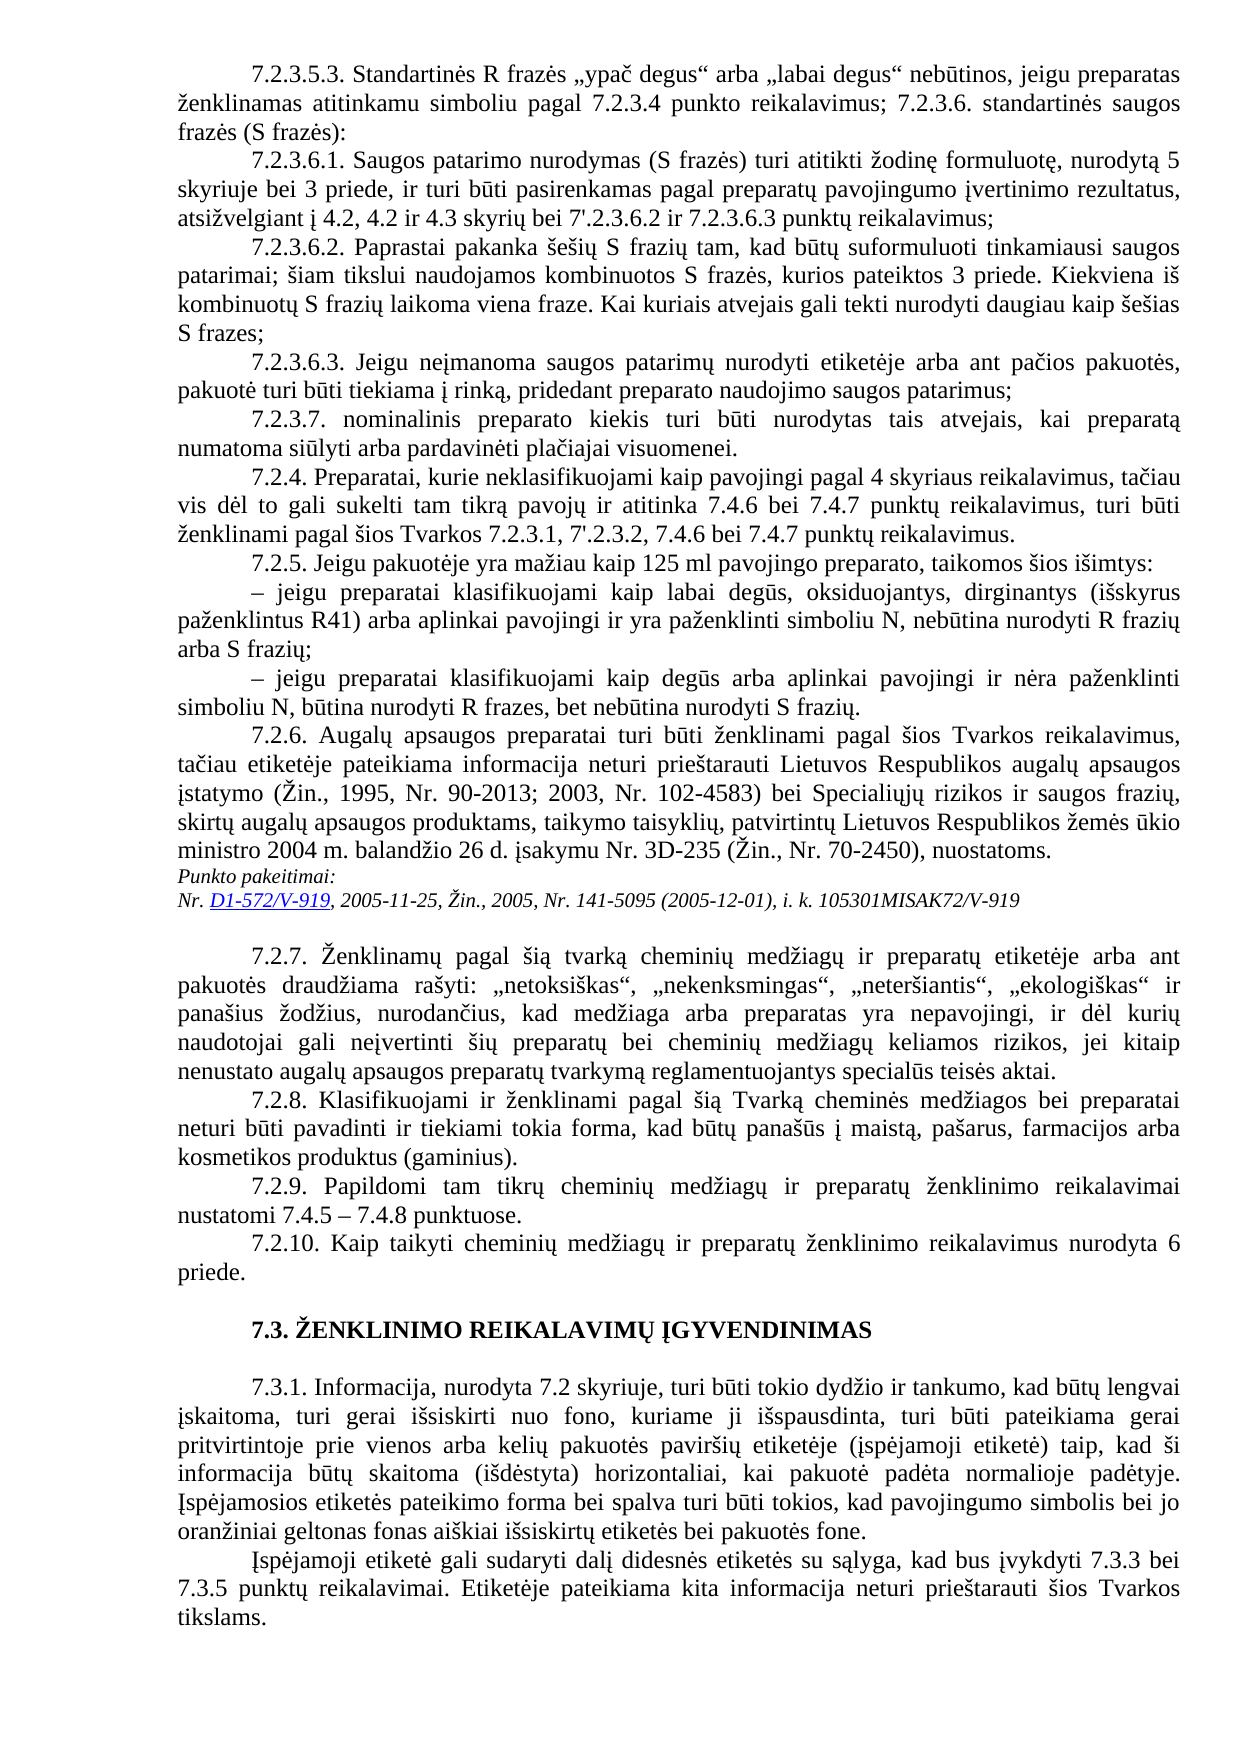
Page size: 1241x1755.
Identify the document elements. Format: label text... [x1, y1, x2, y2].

text – jeigu preparatai klasifikuojami kaip labai degūs, oksiduojantys, dirginantys (išskyrus paženklintus R41) arba aplinkai pavojingi ir yra paženklinti simboliu N, nebūtina nurodyti R frazių arba S frazių; [177, 577, 1181, 663]
text 7.2.8. Klasifikuojami ir ženklinami pagal šią Tvarką cheminės medžiagos bei preparatai neturi būti pavadinti ir tiekiami tokia forma, kad būtų panašūs į maistą, pašarus, farmacijos arba kosmetikos produktus (gaminius). [177, 1085, 1181, 1171]
text 7.2.3.7. nominalinis preparato kiekis turi būti nurodytas tais atvejais, kai preparatą numatoma siūlyti arba pardavinėti plačiajai visuomenei. [177, 404, 1181, 462]
text 7.2.3.6.1. Saugos patarimo nurodymas (S frazės) turi atitikti žodinę formuluotę, nurodytą 5 skyriuje bei 3 priede, ir turi būti pasirenkamas pagal preparatų pavojingumo įvertinimo rezultatus, atsižvelgiant į 4.2, 4.2 ir 4.3 skyrių bei 7'.2.3.6.2 ir 7.2.3.6.3 punktų reikalavimus; [177, 145, 1181, 232]
text 7.2.6. Augalų apsaugos preparatai turi būti ženklinami pagal šios Tvarkos reikalavimus, tačiau etiketėje pateikiama informacija neturi prieštarauti Lietuvos Respublikos augalų apsaugos įstatymo (Žin., 1995, Nr. 90-2013; 2003, Nr. 102-4583) bei Specialiųjų rizikos ir saugos frazių, skirtų augalų apsaugos produktams, taikymo taisyklių, patvirtintų Lietuvos Respublikos žemės ūkio ministro 2004 m. balandžio 26 d. įsakymu Nr. 3D-235 (Žin., Nr. 70-2450), nuostatoms. [177, 720, 1181, 864]
text 7.2.3.6.2. Paprastai pakanka šešių S frazių tam, kad būtų suformuluoti tinkamiausi saugos patarimai; šiam tikslui naudojamos kombinuotos S frazės, kurios pateiktos 3 priede. Kiekviena iš kombinuotų S frazių laikoma viena fraze. Kai kuriais atvejais gali tekti nurodyti daugiau kaip šešias S frazes; [177, 232, 1181, 347]
text 7.2.10. Kaip taikyti cheminių medžiagų ir preparatų ženklinimo reikalavimus nurodyta 6 priede. [177, 1228, 1181, 1286]
text – jeigu preparatai klasifikuojami kaip degūs arba aplinkai pavojingi ir nėra paženklinti simboliu N, būtina nurodyti R frazes, bet nebūtina nurodyti S frazių. [177, 663, 1181, 720]
text 7.2.4. Preparatai, kurie neklasifikuojami kaip pavojingi pagal 4 skyriaus reikalavimus, tačiau vis dėl to gali sukelti tam tikrą pavojų ir atitinka 7.4.6 bei 7.4.7 punktų reikalavimus, turi būti ženklinami pagal šios Tvarkos 7.2.3.1, 7'.2.3.2, 7.4.6 bei 7.4.7 punktų reikalavimus. [177, 462, 1181, 548]
text 7.2.9. Papildomi tam tikrų cheminių medžiagų ir preparatų ženklinimo reikalavimai nustatomi 7.4.5 – 7.4.8 punktuose. [177, 1171, 1181, 1228]
text 7.3. ŽENKLINIMO REIKALAVIMŲ ĮGYVENDINIMAS [177, 1315, 1181, 1343]
text 7.2.3.6.3. Jeigu neįmanoma saugos patarimų nurodyti etiketėje arba ant pačios pakuotės, pakuotė turi būti tiekiama į rinką, pridedant preparato naudojimo saugos patarimus; [177, 347, 1181, 404]
text 7.2.7. Ženklinamų pagal šią tvarką cheminių medžiagų ir preparatų etiketėje arba ant pakuotės draudžiama rašyti: „netoksiškas“, „nekenksmingas“, „neteršiantis“, „ekologiškas“ ir panašius žodžius, nurodančius, kad medžiaga arba preparatas yra nepavojingi, ir dėl kurių naudotojai gali neįvertinti šių preparatų bei cheminių medžiagų keliamos rizikos, jei kitaip nenustato augalų apsaugos preparatų tvarkymą reglamentuojantys specialūs teisės aktai. [177, 941, 1181, 1085]
text 7.2.5. Jeigu pakuotėje yra mažiau kaip 125 ml pavojingo preparato, taikomos šios išimtys: [177, 548, 1181, 577]
text 7.3.1. Informacija, nurodyta 7.2 skyriuje, turi būti tokio dydžio ir tankumo, kad būtų lengvai įskaitoma, turi gerai išsiskirti nuo fono, kuriame ji išspausdinta, turi būti pateikiama gerai pritvirtintoje prie vienos arba kelių pakuotės paviršių etiketėje (įspėjamoji etiketė) taip, kad ši informacija būtų skaitoma (išdėstyta) horizontaliai, kai pakuotė padėta normalioje padėtyje. Įspėjamosios etiketės pateikimo forma bei spalva turi būti tokios, kad pavojingumo simbolis bei jo oranžiniai geltonas fonas aiškiai išsiskirtų etiketės bei pakuotės fone. [177, 1372, 1181, 1545]
text Įspėjamoji etiketė gali sudaryti dalį didesnės etiketės su sąlyga, kad bus įvykdyti 7.3.3 bei 7.3.5 punktų reikalavimai. Etiketėje pateikiama kita informacija neturi prieštarauti šios Tvarkos tikslams. [177, 1545, 1181, 1631]
text Nr. D1-572/V-919, 2005-11-25, Žin., 2005, Nr. 141-5095 (2005-12-01), i. k. 105301MISAK72/V-919 [177, 888, 1181, 912]
text Punkto pakeitimai: [177, 864, 1181, 888]
text 7.2.3.5.3. Standartinės R frazės „ypač degus“ arba „labai degus“ nebūtinos, jeigu preparatas ženklinamas atitinkamu simboliu pagal 7.2.3.4 punkto reikalavimus; 7.2.3.6. standartinės saugos frazės (S frazės): [177, 59, 1181, 145]
